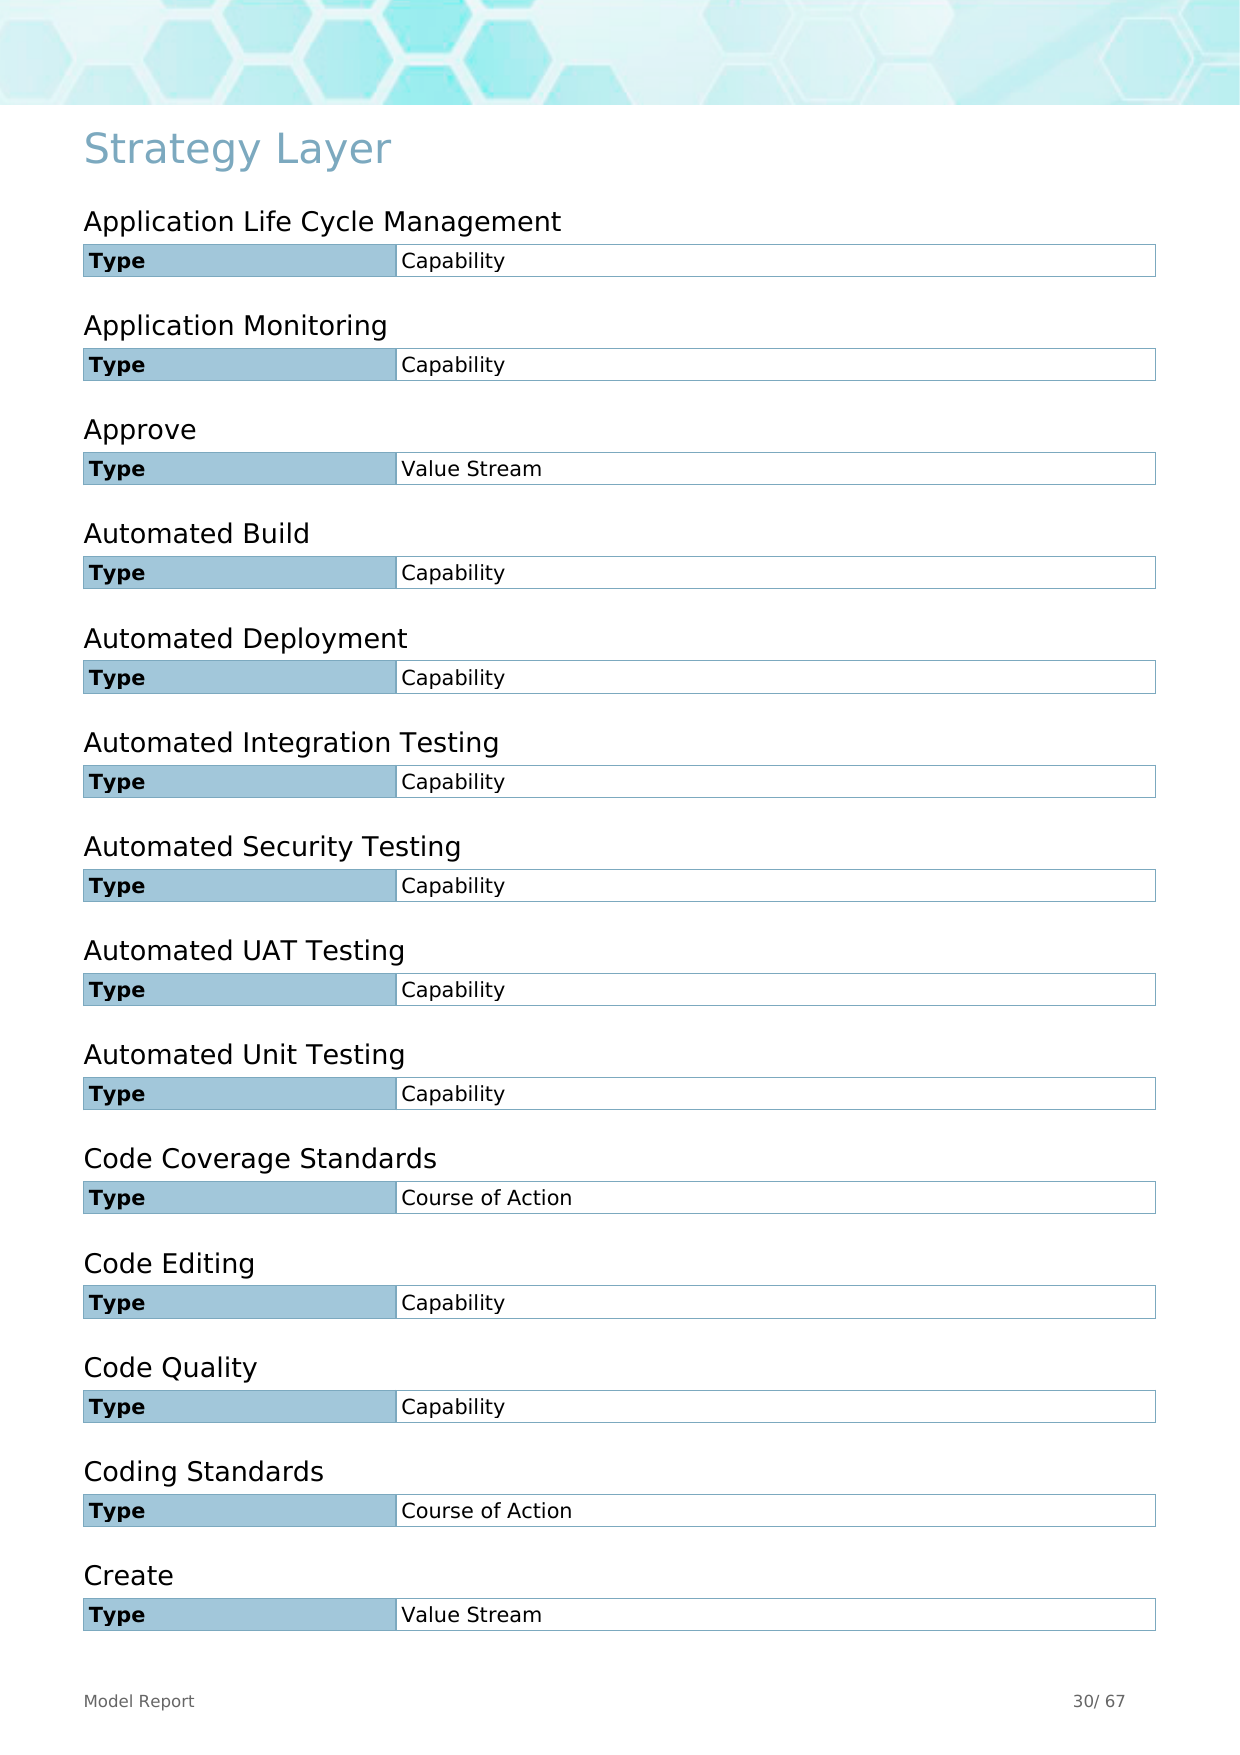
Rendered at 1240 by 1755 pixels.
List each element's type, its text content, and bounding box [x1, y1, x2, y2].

table_cell [83, 448, 396, 452]
table_cell [925, 448, 1094, 452]
table_cell [1156, 1560, 1239, 1594]
table_cell [396, 177, 925, 206]
table_cell [1156, 1456, 1239, 1489]
table_cell [83, 1110, 396, 1144]
table_cell Capability [397, 349, 1155, 380]
table_cell [1156, 240, 1239, 244]
table_cell [396, 694, 925, 727]
table_cell Capability [397, 1286, 1155, 1318]
table_cell [0, 1385, 83, 1389]
table_cell [0, 1077, 83, 1110]
table_cell [1094, 1490, 1156, 1494]
table_cell [83, 1006, 396, 1039]
table_cell [0, 1006, 83, 1039]
table_cell [1156, 1144, 1239, 1177]
table_cell [1156, 1594, 1239, 1598]
table_cell Type [84, 453, 395, 484]
table_cell [1156, 694, 1239, 727]
table_cell Model Report [83, 1650, 925, 1754]
table_cell [0, 381, 83, 414]
table_cell [396, 969, 925, 973]
table_cell [0, 415, 83, 448]
table_cell Automated Integration Testing [83, 727, 1156, 760]
table_cell Coding Standards [83, 1456, 1156, 1489]
table_cell [0, 1631, 83, 1650]
table_cell [925, 590, 1094, 623]
table_cell [83, 1073, 396, 1077]
table_cell [0, 177, 83, 206]
table_cell Code Coverage Standards [83, 1144, 1156, 1177]
table_cell [396, 656, 925, 660]
table_cell [396, 865, 925, 869]
table_cell Capability [397, 557, 1155, 588]
table_cell [1094, 344, 1156, 348]
table_cell [1156, 348, 1239, 381]
table_cell [1156, 973, 1239, 1006]
table_cell [1156, 552, 1239, 556]
table_cell [0, 1527, 83, 1560]
table_cell [1156, 1490, 1239, 1494]
table_cell [1156, 590, 1239, 623]
table_cell Type [84, 245, 395, 276]
table_cell [1156, 452, 1239, 485]
table_cell [925, 969, 1094, 973]
table_cell [0, 556, 83, 589]
table_cell Value Stream [397, 453, 1155, 484]
table_cell [396, 485, 925, 519]
table_cell [396, 1006, 925, 1039]
table_cell Strategy Layer [83, 125, 1156, 177]
table_cell [1094, 240, 1156, 244]
table_cell [1156, 415, 1239, 448]
table_cell [925, 1073, 1094, 1077]
table_cell [1094, 1527, 1156, 1560]
table_cell [925, 694, 1094, 727]
table_cell [0, 1181, 83, 1214]
table_cell [83, 1385, 396, 1389]
table_cell [0, 1423, 83, 1456]
table_cell [396, 1110, 925, 1144]
table_cell [1094, 448, 1156, 452]
table_cell [1156, 869, 1239, 902]
table_cell [1094, 865, 1156, 869]
table_cell [0, 1594, 83, 1598]
table_cell Type [84, 661, 395, 693]
table_cell [925, 105, 1094, 125]
table_cell / 67 [1094, 1650, 1156, 1754]
table_cell Value Stream [397, 1599, 1155, 1630]
table_cell [1156, 244, 1239, 277]
table_cell [83, 381, 396, 414]
table_cell [925, 381, 1094, 414]
table_cell [1094, 552, 1156, 556]
table_cell [925, 1594, 1094, 1598]
table_cell [1094, 485, 1156, 519]
table_cell [396, 1073, 925, 1077]
table_cell Type [84, 1182, 395, 1213]
table_cell [0, 1177, 83, 1181]
table_cell Capability [397, 1078, 1155, 1109]
table_cell [83, 1215, 396, 1248]
table_cell [396, 1527, 925, 1560]
table_cell [1156, 485, 1239, 519]
table_cell [0, 1319, 83, 1352]
table_cell [1094, 105, 1156, 125]
table_cell [1156, 1281, 1239, 1285]
table_cell [1156, 660, 1239, 694]
table_cell [925, 798, 1094, 831]
table_cell [1156, 1006, 1239, 1039]
table_cell Capability [397, 661, 1155, 693]
table_cell [0, 1040, 83, 1073]
table_cell [1156, 865, 1239, 869]
table_cell [396, 1177, 925, 1181]
table_cell Type [84, 766, 395, 797]
table_cell [83, 865, 396, 869]
table_cell [0, 452, 83, 485]
table_cell [83, 552, 396, 556]
table_cell Code Editing [83, 1248, 1156, 1281]
table_cell [925, 1177, 1094, 1181]
table_cell Automated Deployment [83, 623, 1156, 656]
table_cell [83, 1423, 396, 1456]
table_cell [1094, 590, 1156, 623]
table_cell [1156, 1598, 1239, 1631]
table_cell [396, 240, 925, 244]
table_cell [0, 206, 83, 239]
table_cell [1094, 902, 1156, 935]
table_cell [1156, 277, 1239, 310]
table_cell 30 [925, 1650, 1094, 1754]
table_cell [1094, 656, 1156, 660]
table_cell [0, 244, 83, 277]
table_cell [1156, 1077, 1239, 1110]
table_cell Application Monitoring [83, 310, 1156, 344]
table_cell [83, 277, 396, 310]
table_cell [925, 552, 1094, 556]
table_cell [0, 1352, 83, 1385]
table_cell [396, 1490, 925, 1494]
table_cell [0, 1215, 83, 1248]
table_cell [1094, 1631, 1156, 1650]
table_cell [0, 1073, 83, 1077]
table_cell [1156, 623, 1239, 656]
table_cell [1156, 556, 1239, 589]
table_cell [925, 1006, 1094, 1039]
table_cell [1156, 1423, 1239, 1456]
table_cell [83, 105, 396, 125]
table_cell [1156, 1285, 1239, 1319]
table_cell [1156, 1352, 1239, 1385]
table_cell [1156, 935, 1239, 969]
table_cell Approve [83, 415, 1156, 448]
table_cell [0, 1390, 83, 1423]
table_cell [1156, 727, 1239, 760]
table_cell [1094, 969, 1156, 973]
table_cell [1156, 760, 1239, 764]
table_cell Capability [397, 766, 1155, 797]
table_cell [0, 969, 83, 973]
table_cell [1094, 1423, 1156, 1456]
table_cell [925, 1631, 1094, 1650]
table_cell [1156, 1248, 1239, 1281]
table_cell [1156, 1319, 1239, 1352]
table_cell [1156, 206, 1239, 239]
table_cell Type [84, 1286, 395, 1318]
table_cell [1094, 1073, 1156, 1077]
table_cell [925, 656, 1094, 660]
table_cell [0, 590, 83, 623]
table_cell [0, 1456, 83, 1489]
table_cell [1094, 277, 1156, 310]
table_cell [1094, 694, 1156, 727]
table_cell [83, 902, 396, 935]
table_cell [396, 1423, 925, 1456]
table_cell [1156, 381, 1239, 414]
table_cell [1156, 1177, 1239, 1181]
table_cell [83, 1281, 396, 1285]
table_cell [1094, 760, 1156, 764]
table_cell [0, 869, 83, 902]
table_cell Capability [397, 974, 1155, 1005]
table_cell Capability [397, 870, 1155, 901]
table_cell [1156, 831, 1239, 864]
table_cell [1094, 798, 1156, 831]
table_cell [83, 1594, 396, 1598]
table_cell [83, 344, 396, 348]
table_cell [0, 694, 83, 727]
table_cell [83, 1527, 396, 1560]
table_cell [925, 177, 1094, 206]
table_cell [1156, 798, 1239, 831]
table_cell [0, 1494, 83, 1527]
table_cell [1094, 1385, 1156, 1389]
table_cell [83, 177, 396, 206]
table_cell [396, 1594, 925, 1598]
table_cell [0, 1110, 83, 1144]
table_cell [0, 798, 83, 831]
table_cell [0, 1281, 83, 1285]
table_cell Type [84, 1599, 395, 1630]
table_cell [0, 623, 83, 656]
table_cell [396, 590, 925, 623]
table_cell Automated Security Testing [83, 831, 1156, 864]
table_cell [1094, 177, 1156, 206]
table_cell [0, 660, 83, 694]
table_cell [925, 902, 1094, 935]
table_cell [396, 1385, 925, 1389]
table_cell [1094, 1594, 1156, 1598]
table_cell Type [84, 870, 395, 901]
table_cell [0, 1560, 83, 1594]
table_cell [1156, 1650, 1239, 1754]
table_cell [83, 656, 396, 660]
table_cell [925, 240, 1094, 244]
table_cell [1156, 656, 1239, 660]
table_cell [0, 105, 83, 125]
table_cell [83, 485, 396, 519]
table_cell [1094, 1319, 1156, 1352]
table_cell Capability [397, 1391, 1155, 1422]
table_cell [1156, 310, 1239, 344]
table_cell Type [84, 974, 395, 1005]
table_cell [1156, 1385, 1239, 1389]
table_cell [83, 590, 396, 623]
table_cell [0, 240, 83, 244]
table_cell [396, 552, 925, 556]
table_cell [1094, 1110, 1156, 1144]
table_cell Course of Action [397, 1182, 1155, 1213]
table_cell [0, 448, 83, 452]
table_cell [1094, 1215, 1156, 1248]
table_cell [83, 969, 396, 973]
table_cell [1156, 1181, 1239, 1214]
table_cell [83, 1631, 396, 1650]
table_cell [1156, 765, 1239, 798]
table_cell [1156, 125, 1239, 177]
table_cell [83, 798, 396, 831]
table_cell [0, 125, 83, 177]
table_cell [0, 552, 83, 556]
table_cell Course of Action [397, 1495, 1155, 1526]
table_cell [83, 1319, 396, 1352]
table_cell Automated Unit Testing [83, 1040, 1156, 1073]
table_cell [1156, 1494, 1239, 1527]
table_cell [925, 1527, 1094, 1560]
table_cell [396, 1631, 925, 1650]
table_cell [925, 1490, 1094, 1494]
table_cell [1156, 1040, 1239, 1073]
table_cell [0, 277, 83, 310]
table_cell [0, 519, 83, 552]
table_cell [0, 656, 83, 660]
table_cell [0, 1598, 83, 1631]
table_cell [0, 765, 83, 798]
table_cell [396, 381, 925, 414]
table_cell [396, 1215, 925, 1248]
table_cell [925, 485, 1094, 519]
table_cell Type [84, 1391, 395, 1422]
table_cell [0, 1285, 83, 1319]
table_cell [1094, 1281, 1156, 1285]
table_cell [0, 865, 83, 869]
table_cell [925, 760, 1094, 764]
table_cell [1094, 1177, 1156, 1181]
table_cell [0, 1144, 83, 1177]
table_cell Type [84, 1495, 395, 1526]
table_cell [925, 1385, 1094, 1389]
table_cell [396, 1319, 925, 1352]
table_cell [0, 973, 83, 1006]
table_cell [396, 902, 925, 935]
table_cell [925, 1110, 1094, 1144]
table_cell [0, 831, 83, 864]
table_cell Create [83, 1560, 1156, 1594]
table_cell [396, 277, 925, 310]
table_cell [1156, 177, 1239, 206]
table_cell [0, 344, 83, 348]
table_cell [0, 1650, 83, 1754]
table_cell [1156, 902, 1239, 935]
table_cell [83, 1177, 396, 1181]
table_cell [83, 240, 396, 244]
table_cell [0, 485, 83, 519]
table_cell [925, 277, 1094, 310]
table_cell Application Life Cycle Management [83, 206, 1156, 239]
table_cell [0, 935, 83, 969]
table_cell [1156, 519, 1239, 552]
table_cell [1156, 1390, 1239, 1423]
table_cell [1156, 448, 1239, 452]
table_cell [83, 694, 396, 727]
table_cell Automated UAT Testing [83, 935, 1156, 969]
table_cell [0, 348, 83, 381]
table_cell [925, 1319, 1094, 1352]
table_cell [396, 448, 925, 452]
table_cell [0, 902, 83, 935]
table_cell [1156, 1073, 1239, 1077]
table_cell Code Quality [83, 1352, 1156, 1385]
table_cell [1094, 1006, 1156, 1039]
table_cell [396, 1281, 925, 1285]
table_cell [1156, 1110, 1239, 1144]
table_cell [925, 1281, 1094, 1285]
table_cell [0, 727, 83, 760]
table_cell [0, 760, 83, 764]
table_cell [1156, 969, 1239, 973]
table_cell [1156, 344, 1239, 348]
table_cell [83, 1490, 396, 1494]
table_cell [1156, 105, 1239, 125]
table_cell [925, 865, 1094, 869]
table_cell [925, 1215, 1094, 1248]
table_cell [1156, 1631, 1239, 1650]
table_cell [1156, 1527, 1239, 1560]
table_cell [1156, 1215, 1239, 1248]
table_cell [0, 1248, 83, 1281]
table_cell [0, 310, 83, 344]
table_cell [396, 105, 925, 125]
table_cell Type [84, 557, 395, 588]
table_cell Automated Build [83, 519, 1156, 552]
table_cell [396, 344, 925, 348]
table_cell Type [84, 1078, 395, 1109]
table_cell Capability [397, 245, 1155, 276]
table_cell [1094, 381, 1156, 414]
table_cell [83, 760, 396, 764]
table_cell [0, 1490, 83, 1494]
table_cell [925, 344, 1094, 348]
table_cell Type [84, 349, 395, 380]
table_cell [396, 798, 925, 831]
table_cell [925, 1423, 1094, 1456]
table_cell [396, 760, 925, 764]
